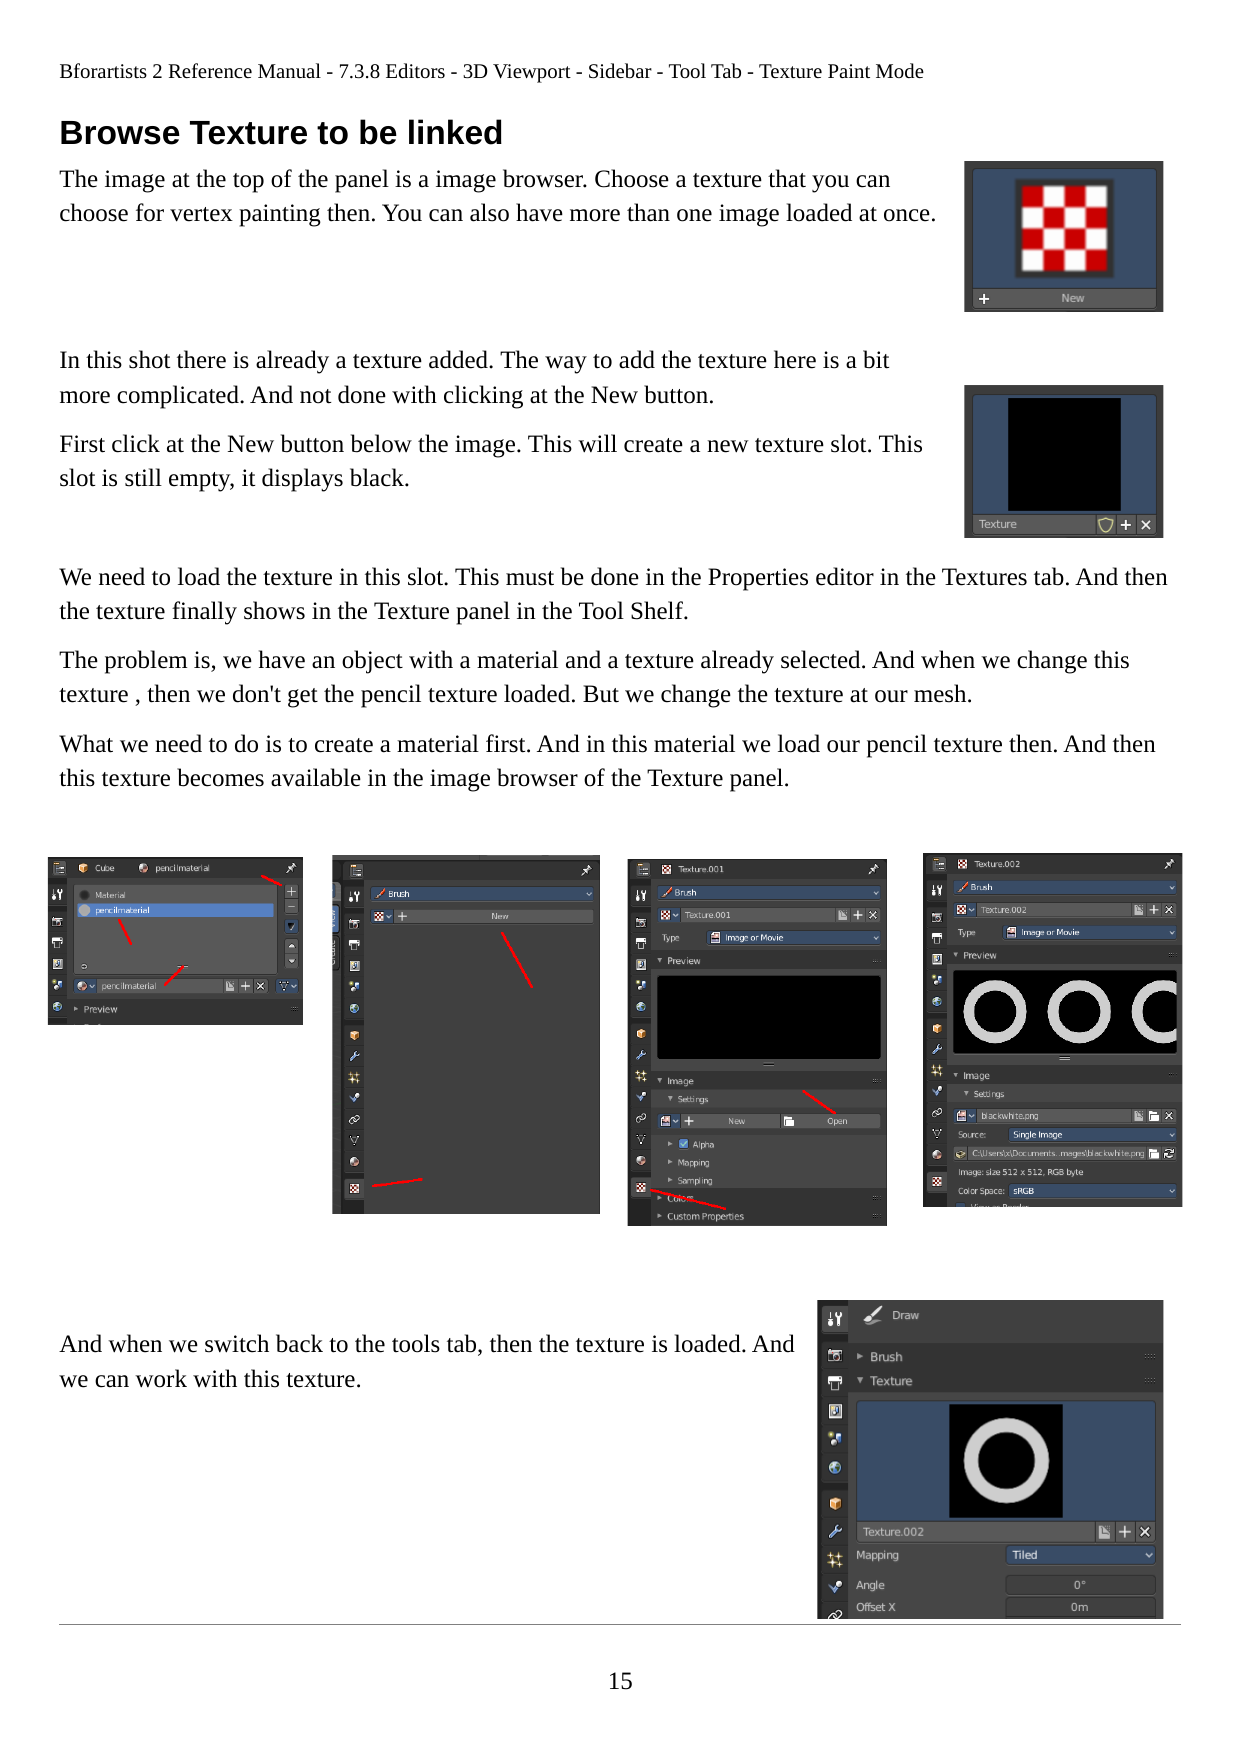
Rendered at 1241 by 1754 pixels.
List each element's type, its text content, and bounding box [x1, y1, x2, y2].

text The image at the top of the panel is a image browser. Choose a texture that you can choose for vertex painting then. You can also have more than one image loaded at once. [59, 164, 964, 227]
text The problem is, we have an object with a material and a texture already selected. And when we change this texture , then we don't get the pencil texture loaded. But we change the texture at our mesh. [59, 645, 1181, 708]
text We need to load the texture in this slot. This must be done in the Properties editor in the Textures tab. And then the texture finally shows in the Texture panel in the Tool Shelf. [59, 562, 1181, 625]
picture [964, 385, 1164, 538]
picture [964, 161, 1164, 312]
text First click at the New button below the image. This will create a new texture slot. This slot is still empty, it displays black. [59, 429, 964, 492]
picture [923, 853, 1183, 1207]
subtitle Browse Texture to be linked [59, 113, 1181, 151]
picture [627, 859, 887, 1226]
text And when we switch back to the tools tab, then the texture is loaded. And we can work with this texture. [59, 1329, 817, 1393]
picture [817, 1300, 1164, 1619]
text In this shot there is already a texture added. The way to add the texture here is a bit more complicated. And not done with clicking at the New button. [59, 345, 1181, 409]
picture [47, 857, 303, 1025]
text What we need to do is to create a material first. And in this material we load our pencil texture then. And then this texture becomes available in the image browser of the Texture panel. [59, 729, 1181, 792]
picture [332, 855, 600, 1214]
